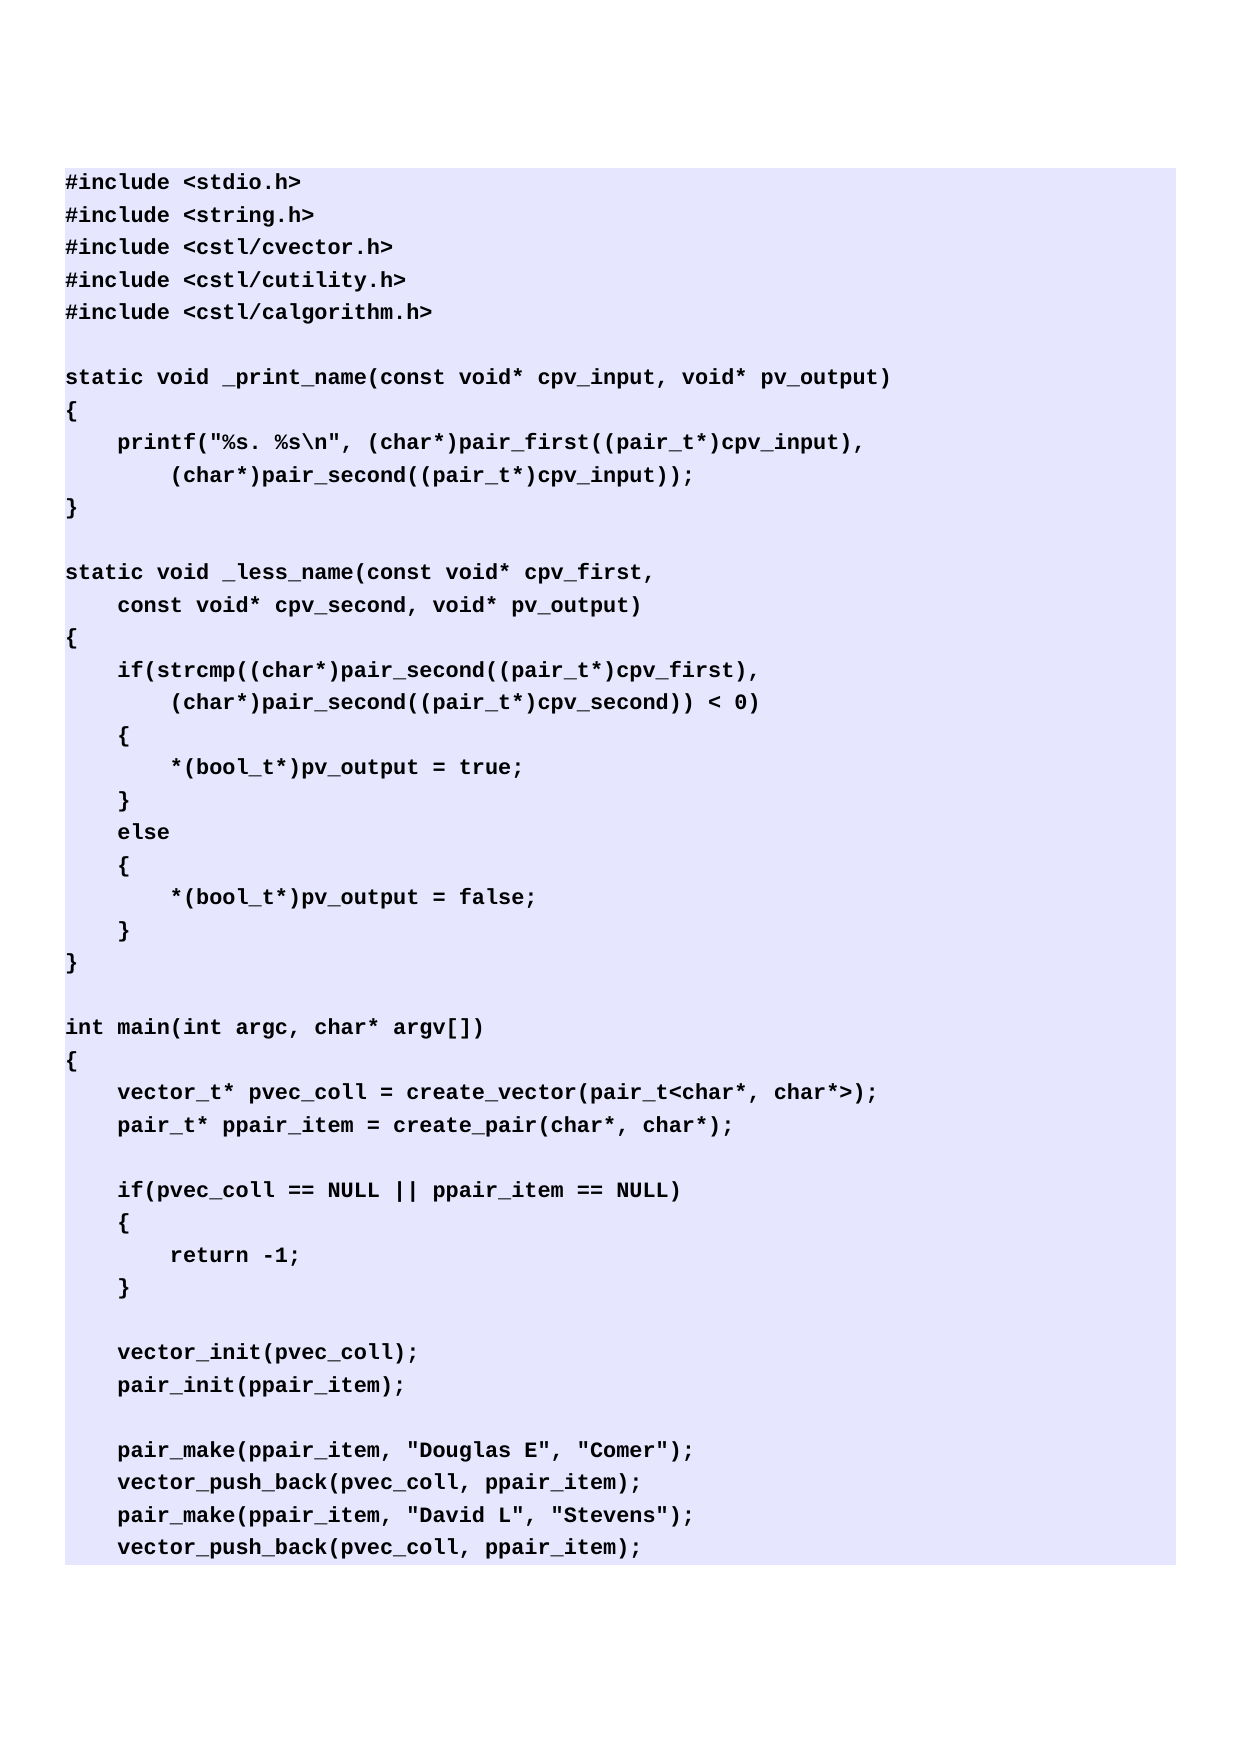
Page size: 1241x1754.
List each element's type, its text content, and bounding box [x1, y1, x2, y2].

table_header #include <stdio.h> #include <string.h> #include <cstl/cvector.h> #include <cstl/cutility.h> #include <cstl/calgorithm.h> static void _print_name(const void* cpv_input, void* pv_output) { printf("%s. %s\n", (char*)pair_first((pair_t*)cpv_input), (char*)pair_second((pair_t*)cpv_input)); } static void _less_name(const void* cpv_first, const void* cpv_second, void* pv_output) { if(strcmp((char*)pair_second((pair_t*)cpv_first), (char*)pair_second((pair_t*)cpv_second)) < 0) { *(bool_t*)pv_output = true; } else { *(bool_t*)pv_output = false; } } int main(int argc, char* argv[]) { vector_t* pvec_coll = create_vector(pair_t<char*, char*>); pair_t* ppair_item = create_pair(char*, char*); if(pvec_coll == NULL || ppair_item == NULL) { return -1; } vector_init(pvec_coll); pair_init(ppair_item); pair_make(ppair_item, "Douglas E", "Comer"); vector_push_back(pvec_coll, ppair_item); pair_make(ppair_item, "David L", "Stevens"); vector_push_back(pvec_coll, ppair_item); [60, 163, 1181, 1571]
